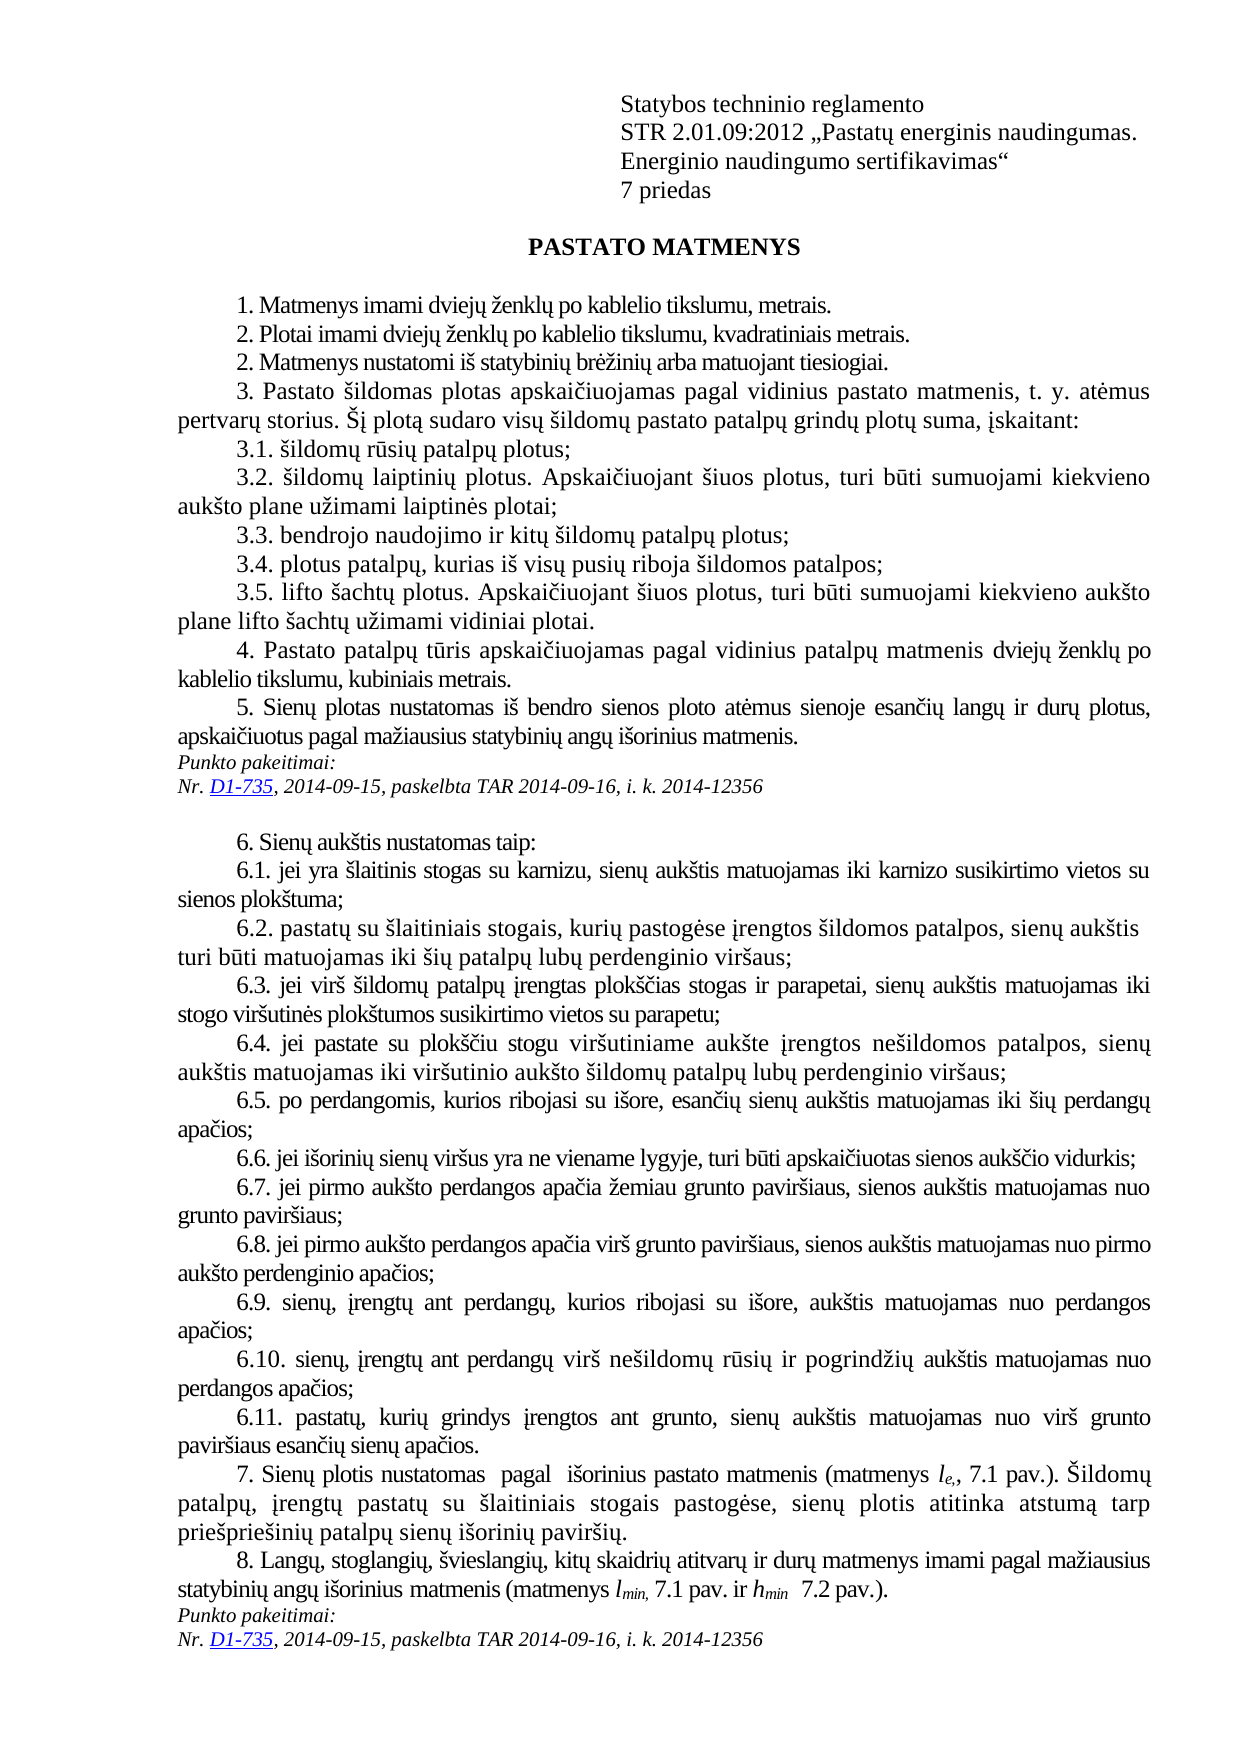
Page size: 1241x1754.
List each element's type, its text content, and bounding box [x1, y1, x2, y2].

text 2. Matmenys nustatomi iš statybinių brėžinių arba matuojant tiesiogiai. [177, 347, 1151, 376]
text 6.1. jei yra šlaitinis stogas su karnizu, sienų aukštis matuojamas iki karnizo susikirtimo vietos su sienos plokštuma; [177, 856, 1151, 913]
text STR 2.01.09:2012 „Pastatų energinis naudingumas. [620, 117, 1151, 146]
text 6.6. jei išorinių sienų viršus yra ne viename lygyje, turi būti apskaičiuotas sienos aukščio vidurkis; [177, 1143, 1151, 1172]
text PASTATO MATMENYS [177, 232, 1151, 261]
text 6.11. pastatų, kurių grindys įrengtos ant grunto, sienų aukštis matuojamas nuo virš grunto paviršiaus esančių sienų apačios. [177, 1402, 1151, 1459]
text 6.10. sienų, įrengtų ant perdangų virš nešildomų rūsių ir pogrindžių aukštis matuojamas nuo perdangos apačios; [177, 1344, 1151, 1402]
text 7. Sienų plotis nustatomas pagal išorinius pastato matmenis (matmenys le,, 7.1 pav.). Šildomų patalpų, įrengtų pastatų su šlaitiniais stogais pastogėse, sienų plotis atitinka atstumą tarp priešpriešinių patalpų sienų išorinių paviršių. [177, 1459, 1151, 1546]
text 5. Sienų plotas nustatomas iš bendro sienos ploto atėmus sienoje esančių langų ir durų plotus, apskaičiuotus pagal mažiausius statybinių angų išorinius matmenis. [177, 692, 1151, 750]
text 6.9. sienų, įrengtų ant perdangų, kurios ribojasi su išore, aukštis matuojamas nuo perdangos apačios; [177, 1287, 1151, 1344]
text 6.7. jei pirmo aukšto perdangos apačia žemiau grunto paviršiaus, sienos aukštis matuojamas nuo grunto paviršiaus; [177, 1172, 1151, 1229]
text Energinio naudingumo sertifikavimas“ [620, 146, 1151, 175]
text 6.8. jei pirmo aukšto perdangos apačia virš grunto paviršiaus, sienos aukštis matuojamas nuo pirmo aukšto perdenginio apačios; [177, 1229, 1151, 1287]
text 6.2. pastatų su šlaitiniais stogais, kurių pastogėse įrengtos šildomos patalpos, sienų aukštis turi būti matuojamas iki šių patalpų lubų perdenginio viršaus; [177, 913, 1151, 971]
text 3.4. plotus patalpų, kurias iš visų pusių riboja šildomos patalpos; [177, 549, 1151, 577]
text 3.2. šildomų laiptinių plotus. Apskaičiuojant šiuos plotus, turi būti sumuojami kiekvieno aukšto plane užimami laiptinės plotai; [177, 462, 1151, 520]
text 3.5. lifto šachtų plotus. Apskaičiuojant šiuos plotus, turi būti sumuojami kiekvieno aukšto plane lifto šachtų užimami vidiniai plotai. [177, 577, 1151, 635]
text 8. Langų, stoglangių, švieslangių, kitų skaidrių atitvarų ir durų matmenys imami pagal mažiausius statybinių angų išorinius matmenis (matmenys lmin, 7.1 pav. ir hmin 7.2 pav.). [177, 1546, 1151, 1603]
text 3. Pastato šildomas plotas apskaičiuojamas pagal vidinius pastato matmenis, t. y. atėmus pertvarų storius. Šį plotą sudaro visų šildomų pastato patalpų grindų plotų suma, įskaitant: [177, 376, 1151, 434]
text 2. Plotai imami dviejų ženklų po kablelio tikslumu, kvadratiniais metrais. [177, 319, 1151, 347]
text 6.3. jei virš šildomų patalpų įrengtas plokščias stogas ir parapetai, sienų aukštis matuojamas iki stogo viršutinės plokštumos susikirtimo vietos su parapetu; [177, 971, 1151, 1028]
text 6.5. po perdangomis, kurios ribojasi su išore, esančių sienų aukštis matuojamas iki šių perdangų apačios; [177, 1086, 1151, 1143]
text 7 priedas [620, 175, 1151, 204]
text 3.1. šildomų rūsių patalpų plotus; [177, 434, 1151, 462]
text Punkto pakeitimai: [177, 1603, 1151, 1627]
text Punkto pakeitimai: [177, 750, 1151, 774]
text Statybos techninio reglamento [620, 89, 1151, 117]
text Nr. D1-735, 2014-09-15, paskelbta TAR 2014-09-16, i. k. 2014-12356 [177, 774, 1151, 798]
text 3.3. bendrojo naudojimo ir kitų šildomų patalpų plotus; [177, 520, 1151, 549]
text Nr. D1-735, 2014-09-15, paskelbta TAR 2014-09-16, i. k. 2014-12356 [177, 1627, 1151, 1651]
text 6. Sienų aukštis nustatomas taip: [177, 827, 1151, 856]
text 1. Matmenys imami dviejų ženklų po kablelio tikslumu, metrais. [177, 290, 1151, 319]
text 4. Pastato patalpų tūris apskaičiuojamas pagal vidinius patalpų matmenis dviejų ženklų po kablelio tikslumu, kubiniais metrais. [177, 635, 1151, 692]
text 6.4. jei pastate su plokščiu stogu viršutiniame aukšte įrengtos nešildomos patalpos, sienų aukštis matuojamas iki viršutinio aukšto šildomų patalpų lubų perdenginio viršaus; [177, 1028, 1151, 1086]
